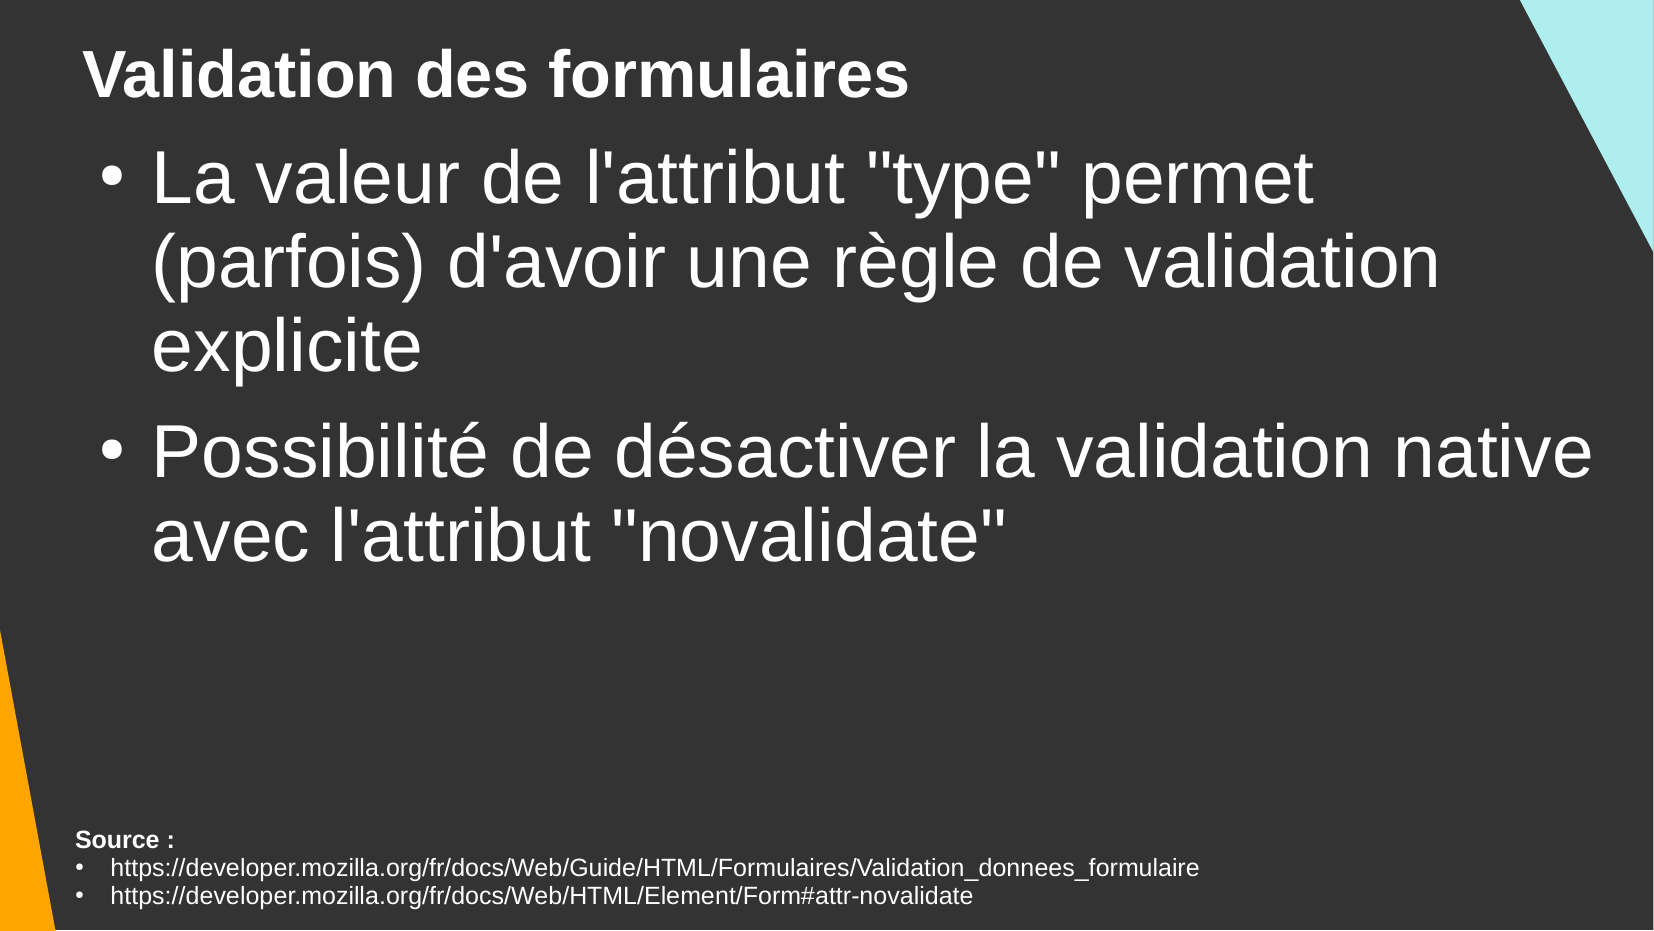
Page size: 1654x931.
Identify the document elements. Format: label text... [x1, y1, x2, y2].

list La valeur de l'attribut "type" permet (parfois) d'avoir une règle de validation explicite Possibilité de désactiver la validation native avec l'attribut "novalidate" [80, 135, 1605, 745]
title Validation des formulaires [82, 37, 1571, 114]
text_box [1519, 0, 1654, 254]
text_box [0, 630, 56, 931]
text_box Source : https://developer.mozilla.org/fr/docs/Web/Guide/HTML/Formulaires/Validation_donnees_formulaire https://developer.mozilla.org/fr/docs/Web/HTML/Element/Form#attr-novalidate [60, 818, 1546, 917]
